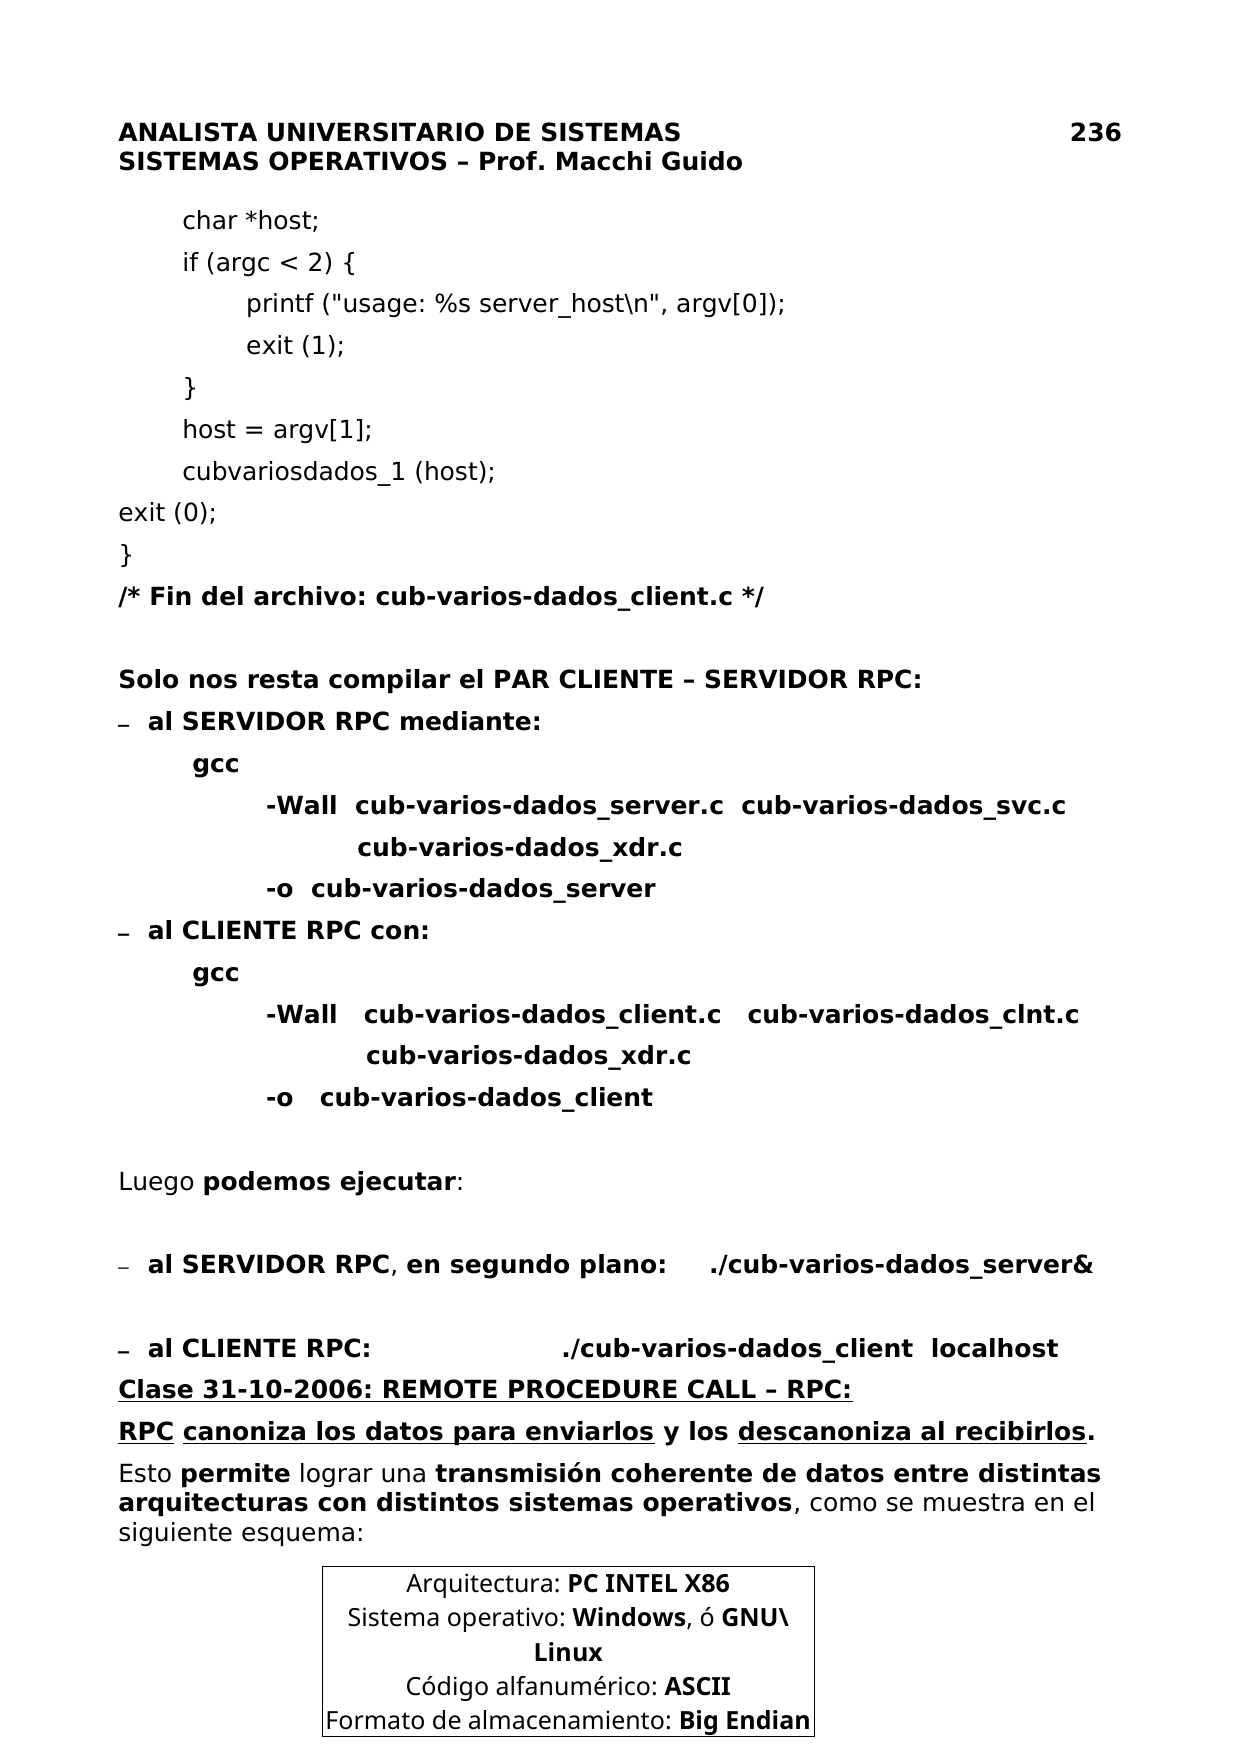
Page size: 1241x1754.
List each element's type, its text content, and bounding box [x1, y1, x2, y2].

text if (argc < 2) { [118, 248, 1122, 277]
text exit (0); [118, 498, 1122, 528]
text Clase 31-10-2006: REMOTE PROCEDURE CALL – RPC: [118, 1376, 1122, 1405]
text RPC canoniza los datos para enviarlos y los descanoniza al recibirlos. [118, 1417, 1122, 1447]
text -o cub-varios-dados_client [118, 1083, 1122, 1113]
text cubvariosdados_1 (host); [118, 457, 1122, 486]
text Luego podemos ejecutar: [118, 1167, 1122, 1196]
text Solo nos resta compilar el PAR CLIENTE – SERVIDOR RPC: [118, 666, 1122, 695]
list al CLIENTE RPC: ./cub-varios-dados_client localhost [118, 1334, 1122, 1363]
text Esto permite lograr una transmisión coherente de datos entre distintas arquitecturas con distintos sistemas operativos, como se muestra en el siguiente esquema: [118, 1459, 1122, 1547]
text -Wall cub-varios-dados_client.c cub-varios-dados_clnt.c [118, 1000, 1122, 1029]
text cub-varios-dados_xdr.c [118, 833, 1122, 862]
text -Wall cub-varios-dados_server.c cub-varios-dados_svc.c [118, 791, 1122, 820]
list al SERVIDOR RPC mediante: [118, 707, 1122, 737]
text } [118, 540, 1122, 569]
list al CLIENTE RPC con: [118, 916, 1122, 946]
text cub-varios-dados_xdr.c [118, 1042, 1122, 1071]
text exit (1); [118, 331, 1122, 361]
text -o cub-varios-dados_server [118, 874, 1122, 904]
text /* Fin del archivo: cub-varios-dados_client.c */ [118, 582, 1122, 611]
text printf ("usage: %s server_host\n", argv[0]); [118, 290, 1122, 319]
text host = argv[1]; [118, 415, 1122, 444]
text gcc [118, 958, 1122, 987]
list al SERVIDOR RPC, en segundo plano: ./cub-varios-dados_server& [118, 1250, 1122, 1280]
text } [118, 373, 1122, 402]
text char *host; [118, 206, 1122, 235]
text gcc [118, 749, 1122, 778]
